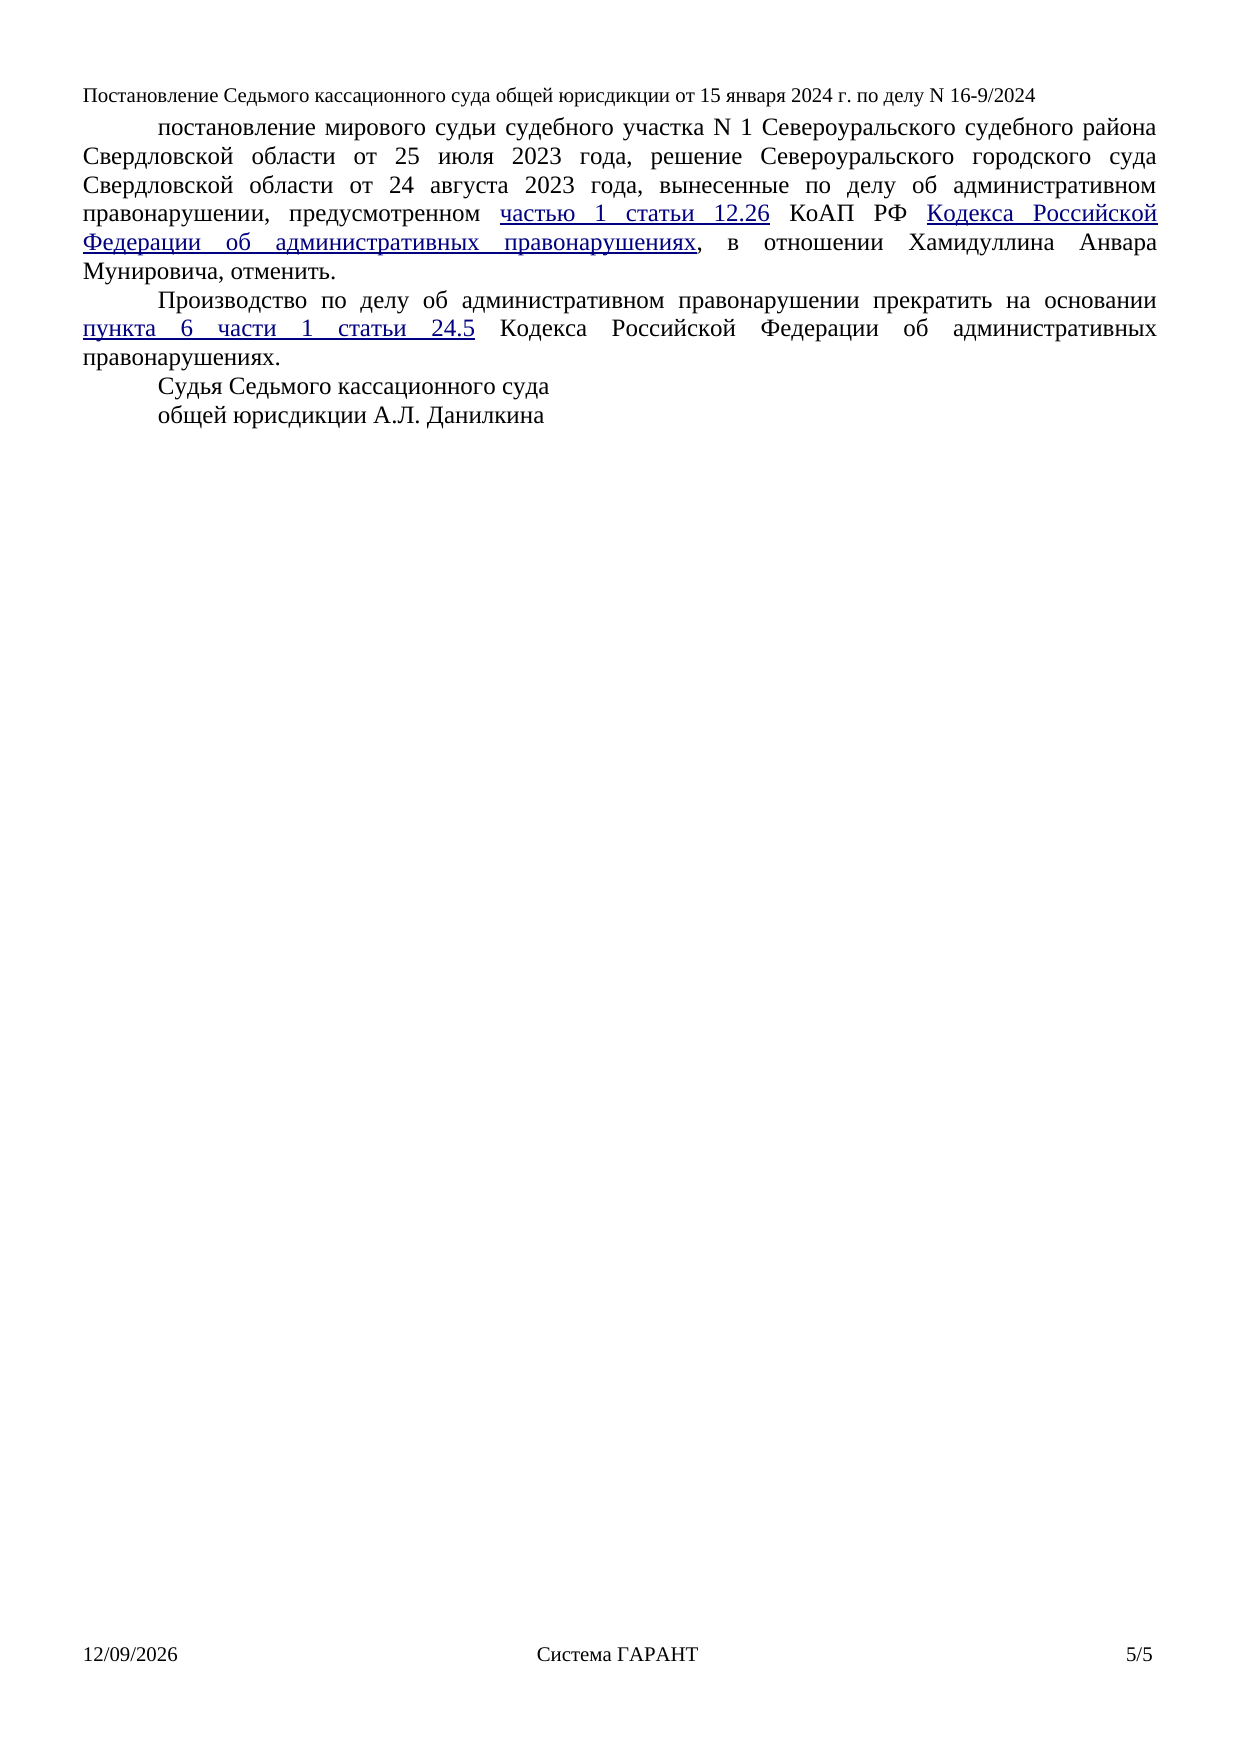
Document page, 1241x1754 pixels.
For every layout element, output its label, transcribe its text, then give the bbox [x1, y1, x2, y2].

text общей юрисдикции А.Л. Данилкина [83, 400, 1157, 428]
text Судья Седьмого кассационного суда [83, 371, 1157, 400]
text постановление мирового судьи судебного участка N 1 Североуральского судебного района Свердловской области от 25 июля 2023 года, решение Североуральского городского суда Свердловской области от 24 августа 2023 года, вынесенные по делу об административном правонарушении, предусмотренном частью 1 статьи 12.26 КоАП РФ Кодекса Российской Федерации об административных правонарушениях, в отношении Хамидуллина Анвара Мунировича, отменить. [83, 112, 1157, 285]
text Производство по делу об административном правонарушении прекратить на основании пункта 6 части 1 статьи 24.5 Кодекса Российской Федерации об административных правонарушениях. [83, 285, 1157, 371]
